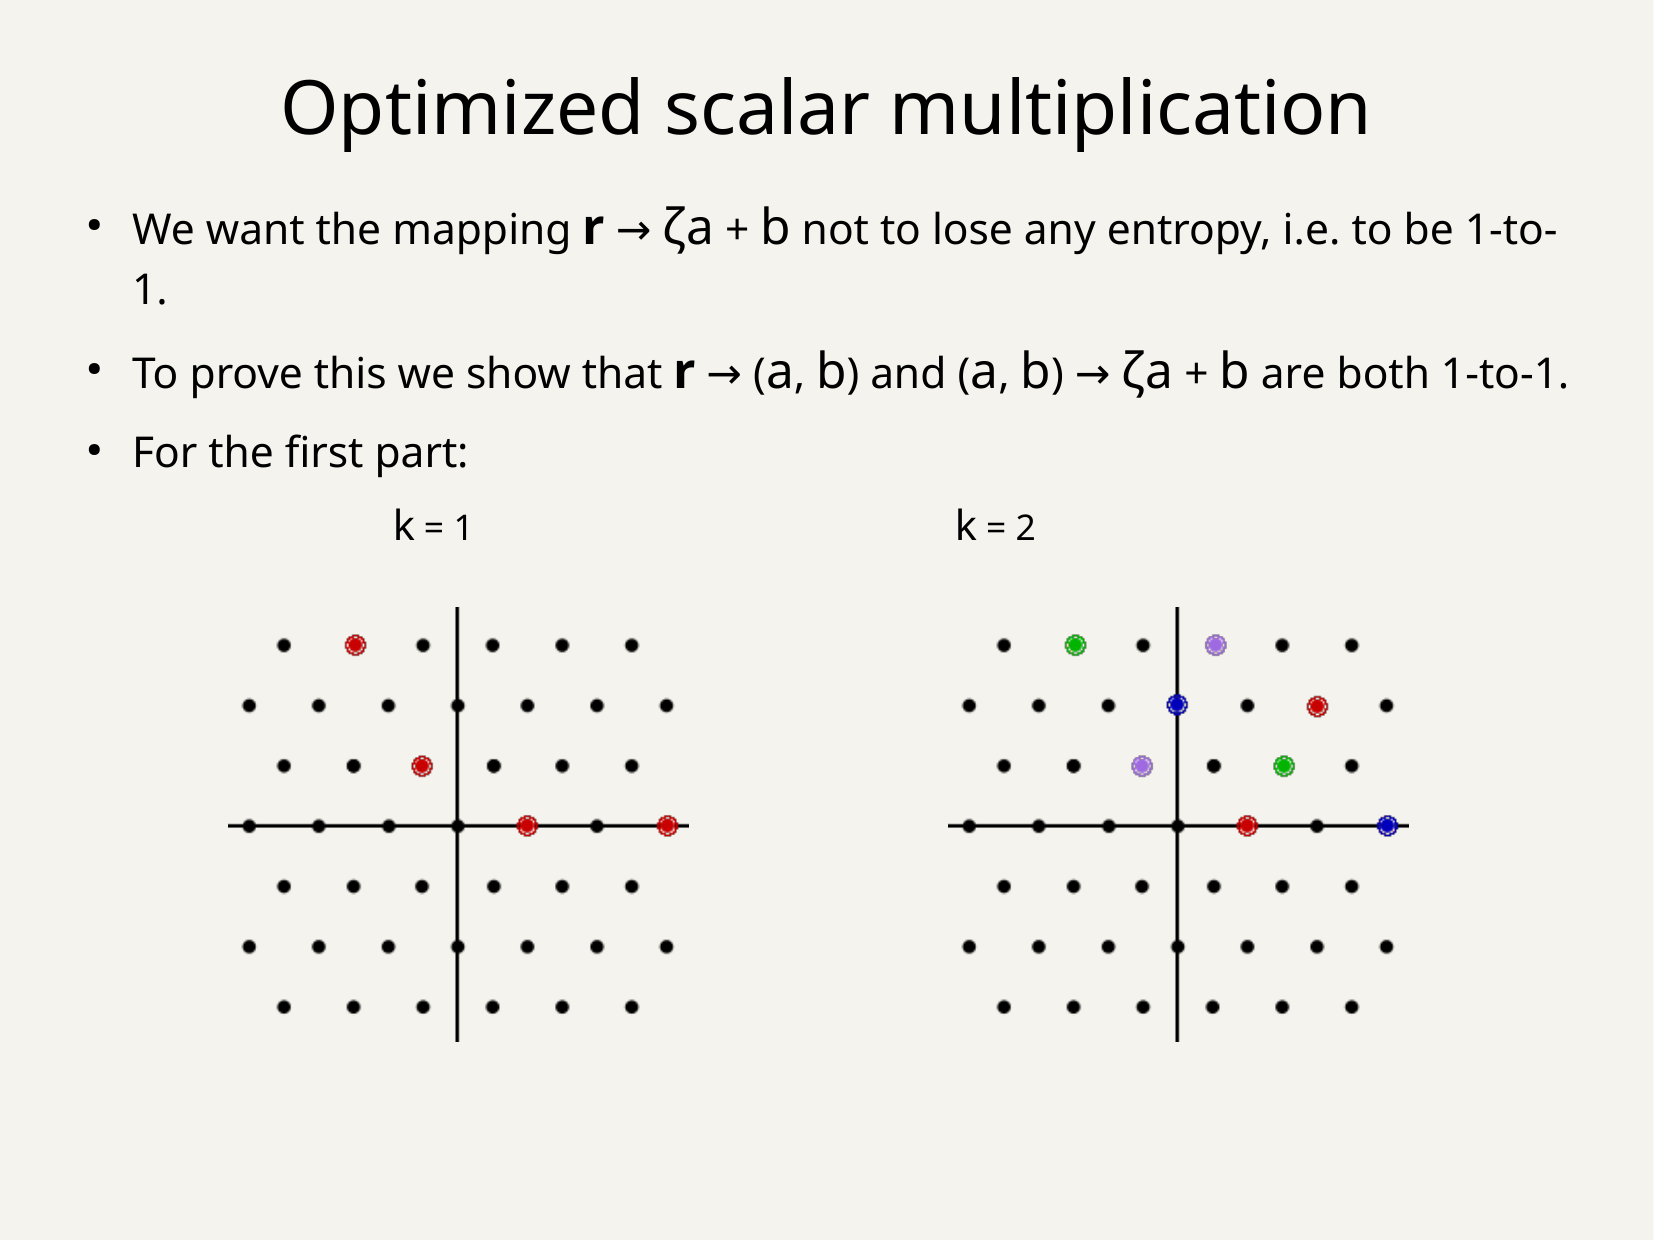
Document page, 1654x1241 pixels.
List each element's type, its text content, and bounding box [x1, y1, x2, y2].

title Optimized scalar multiplication [82, 35, 1571, 175]
list We want the mapping r → ζa + b not to lose any entropy, i.e. to be 1-to-1. To prove this we show that r → (a, b) and (a, b) → ζa + b are both 1-to-1. For the first part: [71, 191, 1572, 485]
picture [228, 607, 689, 1042]
list k = 1 k = 2 [342, 496, 1335, 553]
picture [948, 607, 1409, 1042]
